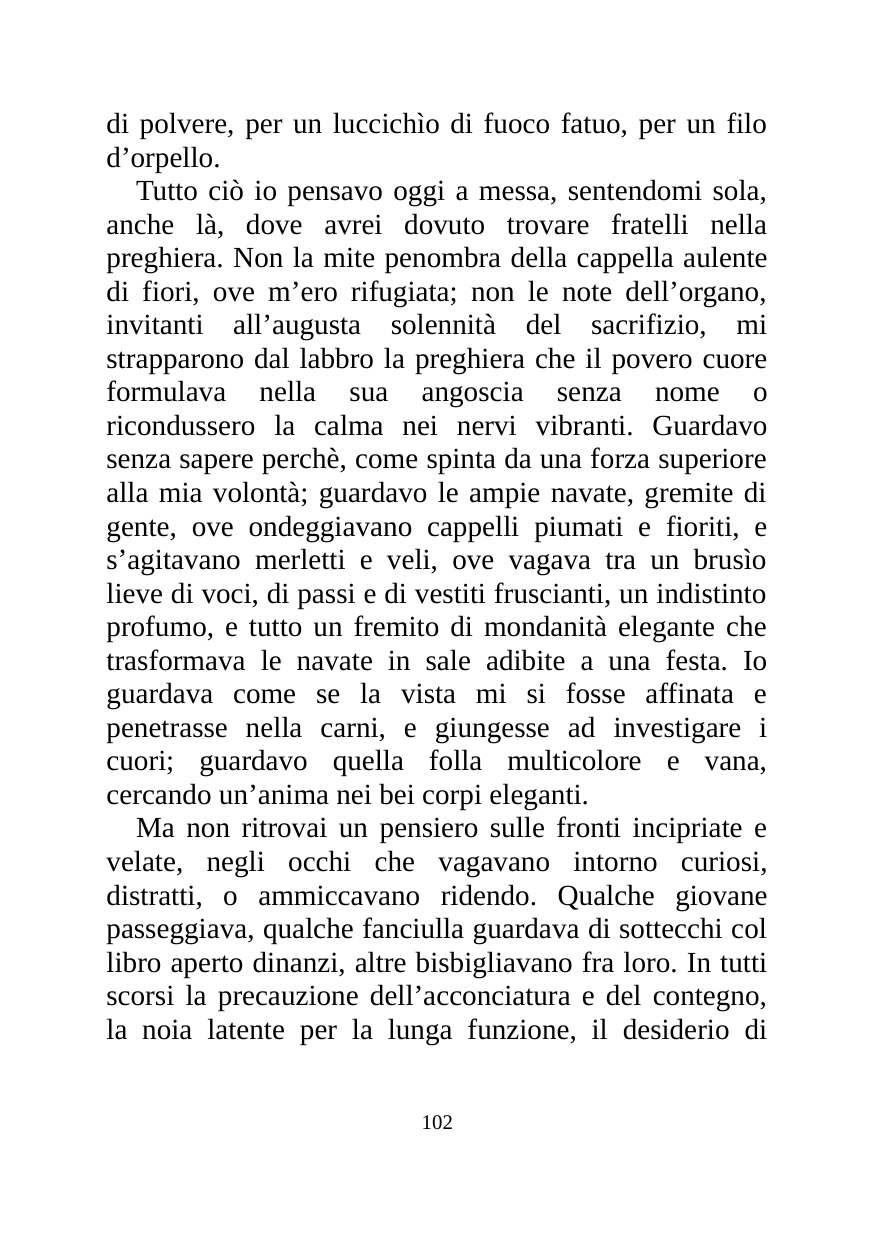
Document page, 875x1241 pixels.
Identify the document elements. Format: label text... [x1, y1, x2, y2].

text Tutto ciò io pensavo oggi a messa, sentendomi sola, anche là, dove avrei dovuto trovare fratelli nella preghiera. Non la mite penombra della cappella aulente di fiori, ove m’ero rifugiata; non le note dell’organo, invitanti all’augusta solennità del sacrifizio, mi strapparono dal labbro la preghiera che il povero cuore formulava nella sua angoscia senza nome o ricondussero la calma nei nervi vibranti. Guardavo senza sapere perchè, come spinta da una forza superiore alla mia volontà; guardavo le ampie navate, gremite di gente, ove ondeggiavano cappelli piumati e fioriti, e s’agitavano merletti e veli, ove vagava tra un brusìo lieve di voci, di passi e di vestiti fruscianti, un indistinto profumo, e tutto un fremito di mondanità elegante che trasformava le navate in sale adibite a una festa. Io guardava come se la vista mi si fosse affinata e penetrasse nella carni, e giungesse ad investigare i cuori; guardavo quella folla multicolore e vana, cercando un’anima nei bei corpi eleganti. [106, 173, 768, 811]
text Ma non ritrovai un pensiero sulle fronti incipriate e velate, negli occhi che vagavano intorno curiosi, distratti, o ammiccavano ridendo. Qualche giovane passeggiava, qualche fanciulla guardava di sottecchi col libro aperto dinanzi, altre bisbigliavano fra loro. In tutti scorsi la precauzione dell’acconciatura e del contegno, la noia latente per la lunga funzione, il desiderio di [106, 811, 768, 1045]
text di polvere, per un luccichìo di fuoco fatuo, per un filo d’orpello. [106, 106, 768, 173]
